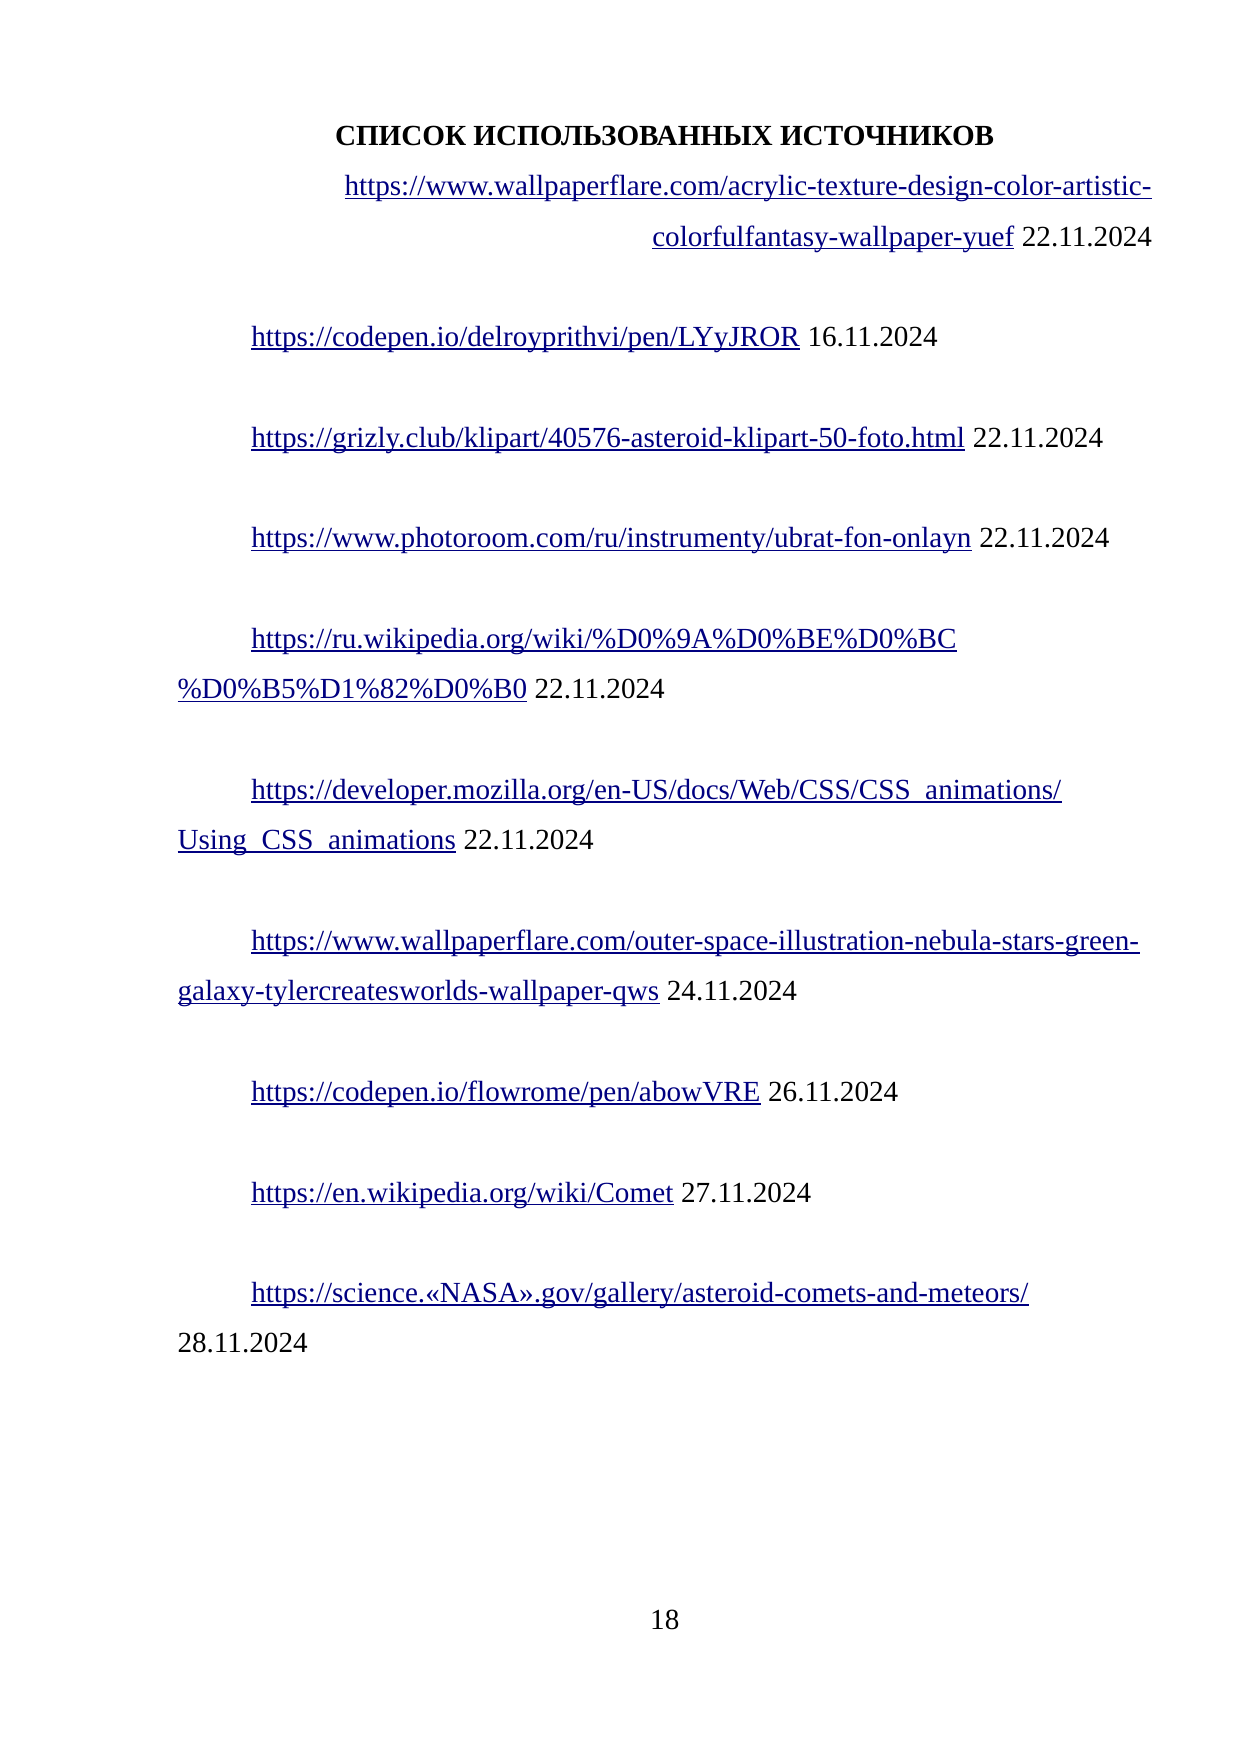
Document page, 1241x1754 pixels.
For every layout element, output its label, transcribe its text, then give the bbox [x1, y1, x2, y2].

text https://ru.wikipedia.org/wiki/%D0%9A%D0%BE%D0%BC%D0%B5%D1%82%D0%B0 22.11.2024 [177, 621, 1152, 705]
text https://en.wikipedia.org/wiki/Comet 27.11.2024 [177, 1175, 1152, 1208]
text https://developer.mozilla.org/en-US/docs/Web/CSS/CSS_animations/Using_CSS_animations 22.11.2024 [177, 772, 1152, 856]
text https://grizly.club/klipart/40576-asteroid-klipart-50-foto.html 22.11.2024 [177, 420, 1152, 453]
text https://www.wallpaperflare.com/acrylic-texture-design-color-artistic-colorfulfantasy-wallpaper-yuef 22.11.2024 [177, 168, 1152, 252]
text https://codepen.io/delroyprithvi/pen/LYyJROR 16.11.2024 [177, 319, 1152, 353]
text https://www.photoroom.com/ru/instrumenty/ubrat-fon-onlayn 22.11.2024 [177, 521, 1152, 554]
subtitle СПИСОК ИСПОЛЬЗОВАННЫХ ИСТОЧНИКОВ [177, 118, 1152, 152]
text https://science.«NASA».gov/gallery/asteroid-comets-and-meteors/ 28.11.2024 [177, 1275, 1152, 1359]
text https://www.wallpaperflare.com/outer-space-illustration-nebula-stars-green-galaxy-tylercreatesworlds-wallpaper-qws 24.11.2024 [177, 923, 1152, 1007]
text https://codepen.io/flowrome/pen/abowVRE 26.11.2024 [177, 1074, 1152, 1108]
